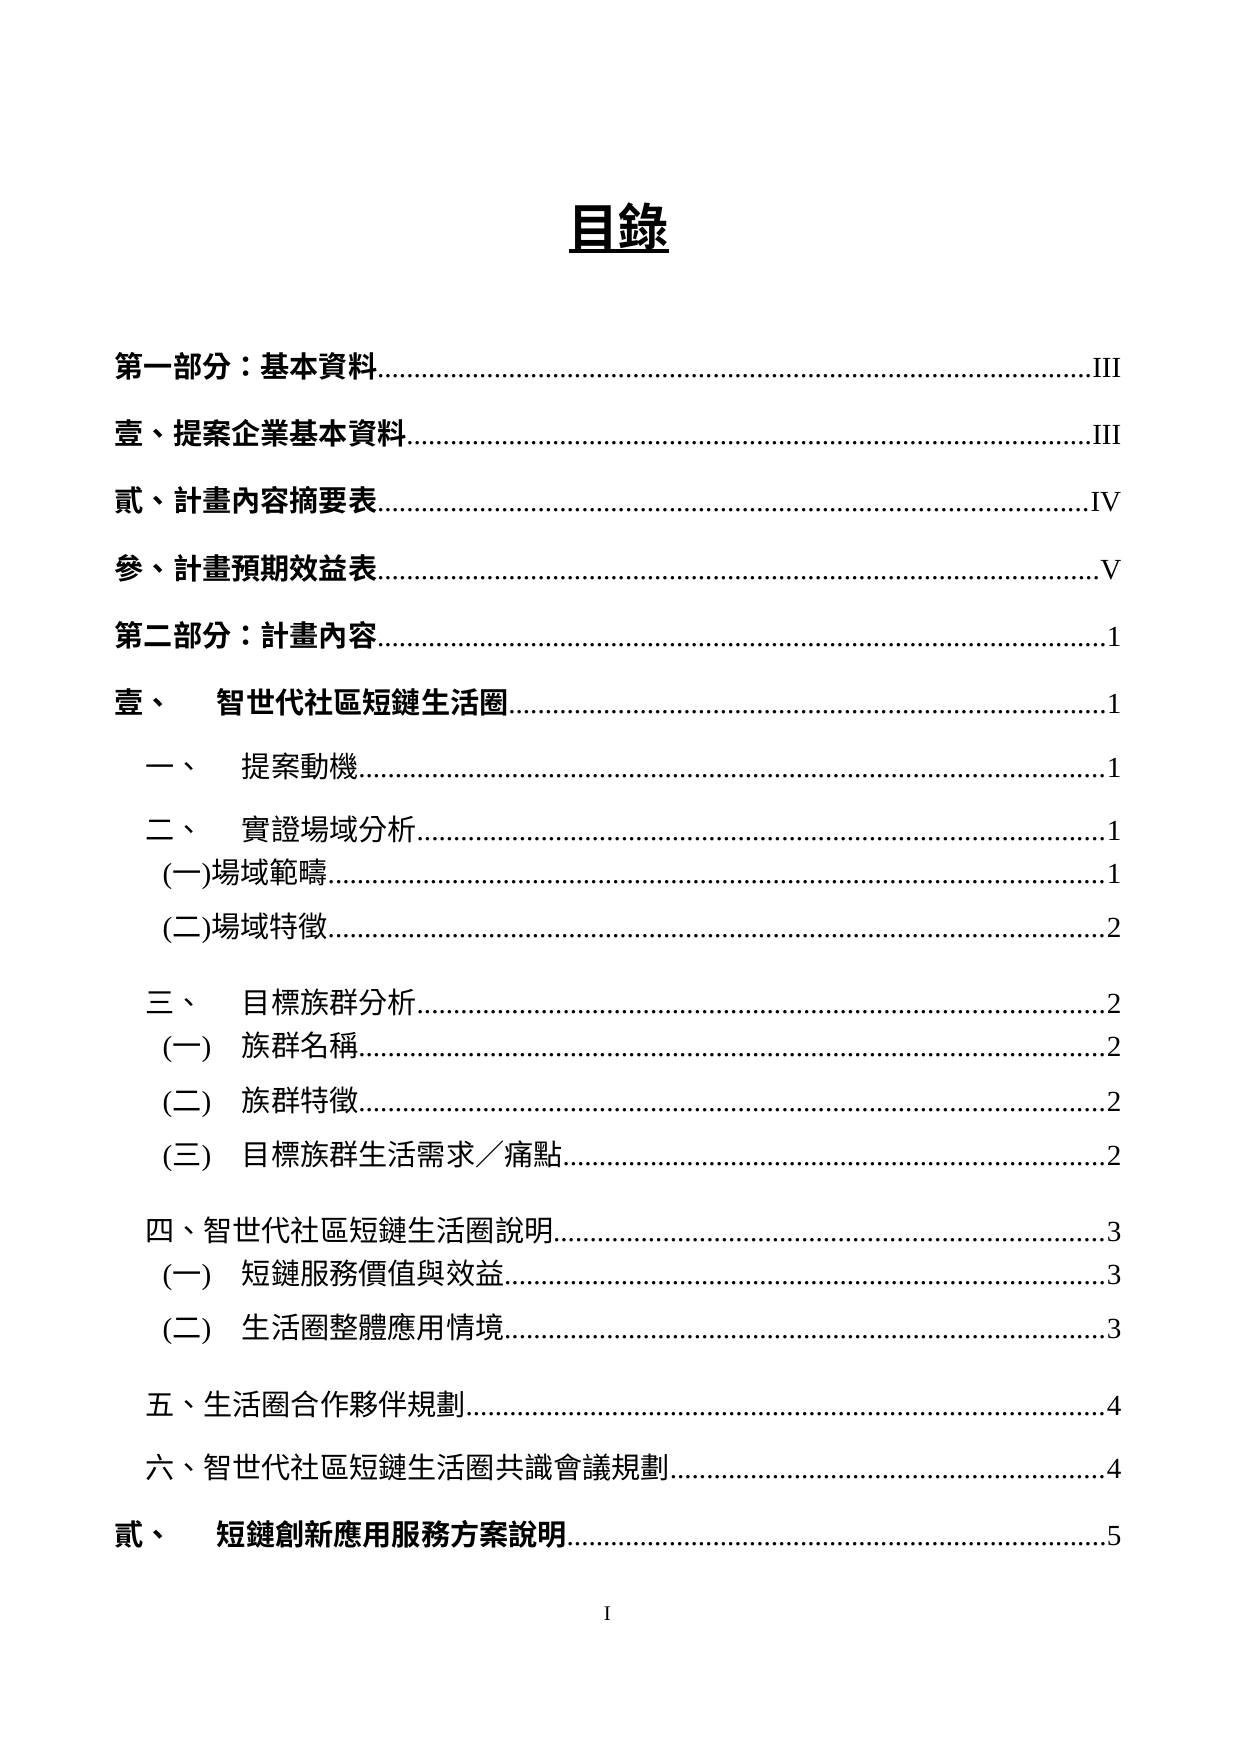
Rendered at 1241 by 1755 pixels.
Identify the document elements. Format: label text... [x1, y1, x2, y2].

text 壹、 智世代社區短鏈生活圈 1 [114, 680, 1122, 722]
text 貳、計畫內容摘要表 IV [114, 478, 1122, 520]
text (一) 短鏈服務價值與效益 3 [162, 1250, 1122, 1293]
text (三) 目標族群生活需求／痛點 2 [162, 1132, 1122, 1174]
text 壹、提案企業基本資料 III [114, 411, 1122, 453]
text 參、計畫預期效益表 V [114, 545, 1122, 588]
text 四、智世代社區短鏈生活圈說明 3 [145, 1208, 1122, 1250]
text 五、生活圈合作夥伴規劃 4 [145, 1381, 1122, 1423]
text 目錄 [114, 187, 1122, 260]
text (二) 族群特徵 2 [162, 1077, 1122, 1119]
text 三、 目標族群分析 2 [145, 980, 1122, 1022]
text 第二部分：計畫內容 1 [114, 613, 1122, 655]
text (一) 族群名稱 2 [162, 1022, 1122, 1065]
text 二、 實證場域分析 1 [145, 807, 1122, 849]
text (二) 生活圈整體應用情境 3 [162, 1305, 1122, 1347]
text 第一部分：基本資料 III [114, 343, 1122, 386]
text 貳、 短鏈創新應用服務方案說明 5 [114, 1512, 1122, 1554]
text (一)場域範疇 1 [162, 849, 1122, 892]
text 一、 提案動機 1 [145, 743, 1122, 786]
text (二)場域特徵 2 [162, 904, 1122, 946]
text 六、智世代社區短鏈生活圈共識會議規劃 4 [145, 1445, 1122, 1487]
